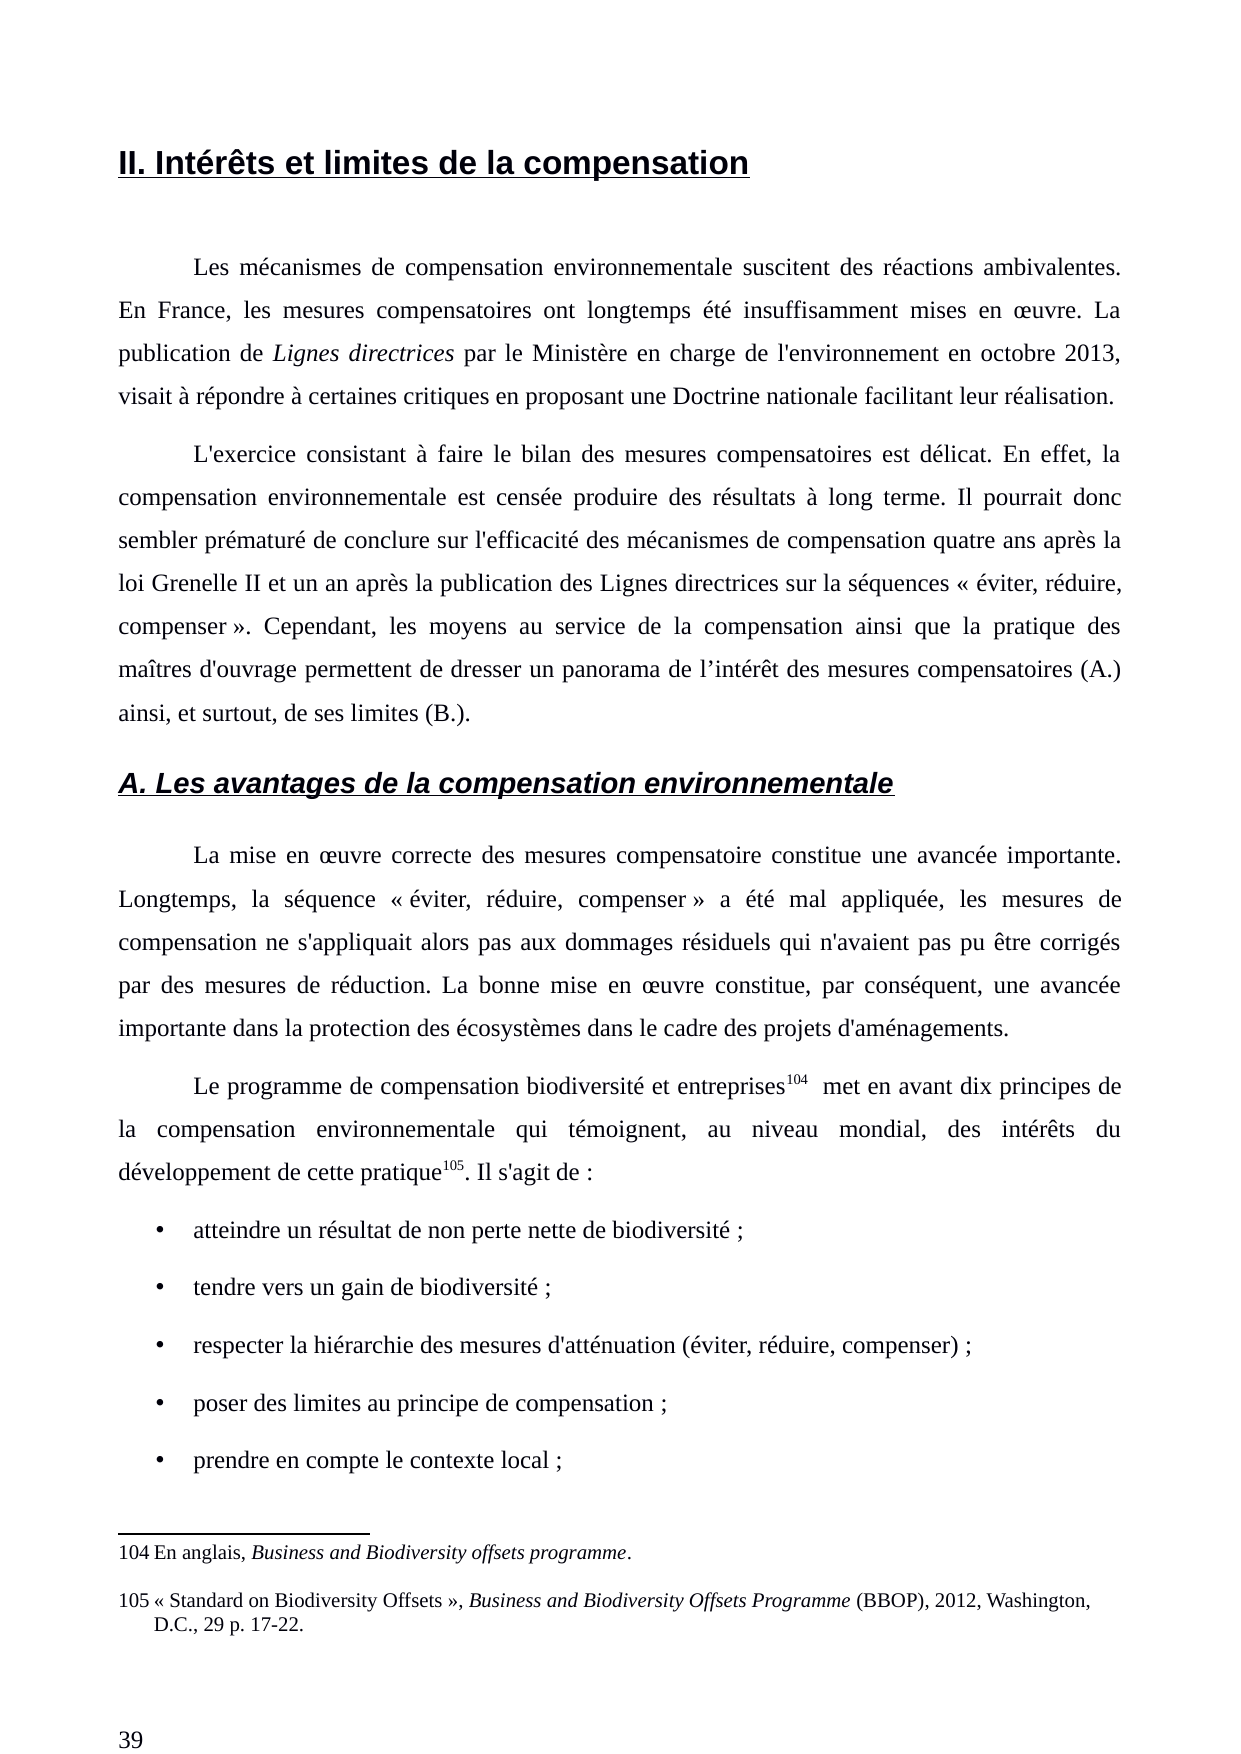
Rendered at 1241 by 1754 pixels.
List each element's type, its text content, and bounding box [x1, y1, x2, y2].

text En anglais, Business and Biodiversity offsets programme. [118, 1539, 1122, 1564]
text Les mécanismes de compensation environnementale suscitent des réactions ambivalentes. En France, les mesures compensatoires ont longtemps été insuffisamment mises en œuvre. La publication de Lignes directrices par le Ministère en charge de l'environnement en octobre 2013, visait à répondre à certaines critiques en proposant une Doctrine nationale facilitant leur réalisation. [118, 252, 1122, 410]
text L'exercice consistant à faire le bilan des mesures compensatoires est délicat. En effet, la compensation environnementale est censée produire des résultats à long terme. Il pourrait donc sembler prématuré de conclure sur l'efficacité des mécanismes de compensation quatre ans après la loi Grenelle II et un an après la publication des Lignes directrices sur la séquences « éviter, réduire, compenser ». Cependant, les moyens au service de la compensation ainsi que la pratique des maîtres d'ouvrage permettent de dresser un panorama de l’intérêt des mesures compensatoires (A.) ainsi, et surtout, de ses limites (B.). [118, 439, 1122, 726]
list prendre en compte le contexte local ; [156, 1446, 1122, 1474]
text La mise en œuvre correcte des mesures compensatoire constitue une avancée importante. Longtemps, la séquence « éviter, réduire, compenser » a été mal appliquée, les mesures de compensation ne s'appliquait alors pas aux dommages résiduels qui n'avaient pas pu être corrigés par des mesures de réduction. La bonne mise en œuvre constitue, par conséquent, une avancée importante dans la protection des écosystèmes dans le cadre des projets d'aménagements. [118, 841, 1122, 1042]
text « Standard on Biodiversity Offsets », Business and Biodiversity Offsets Programme (BBOP), 2012, Washington, D.C., 29 p. 17-22. [118, 1588, 1122, 1636]
subtitle II. Intérêts et limites de la compensation [118, 143, 1122, 182]
list respecter la hiérarchie des mesures d'atténuation (éviter, réduire, compenser) ; [156, 1330, 1122, 1359]
subtitle A. Les avantages de la compensation environnementale [118, 766, 1122, 799]
list atteindre un résultat de non perte nette de biodiversité ; [156, 1215, 1122, 1243]
text Le programme de compensation biodiversité et entreprises met en avant dix principes de la compensation environnementale qui témoignent, au niveau mondial, des intérêts du développement de cette pratique. Il s'agit de : [118, 1071, 1122, 1186]
list tendre vers un gain de biodiversité ; [156, 1272, 1122, 1301]
list poser des limites au principe de compensation ; [156, 1388, 1122, 1417]
